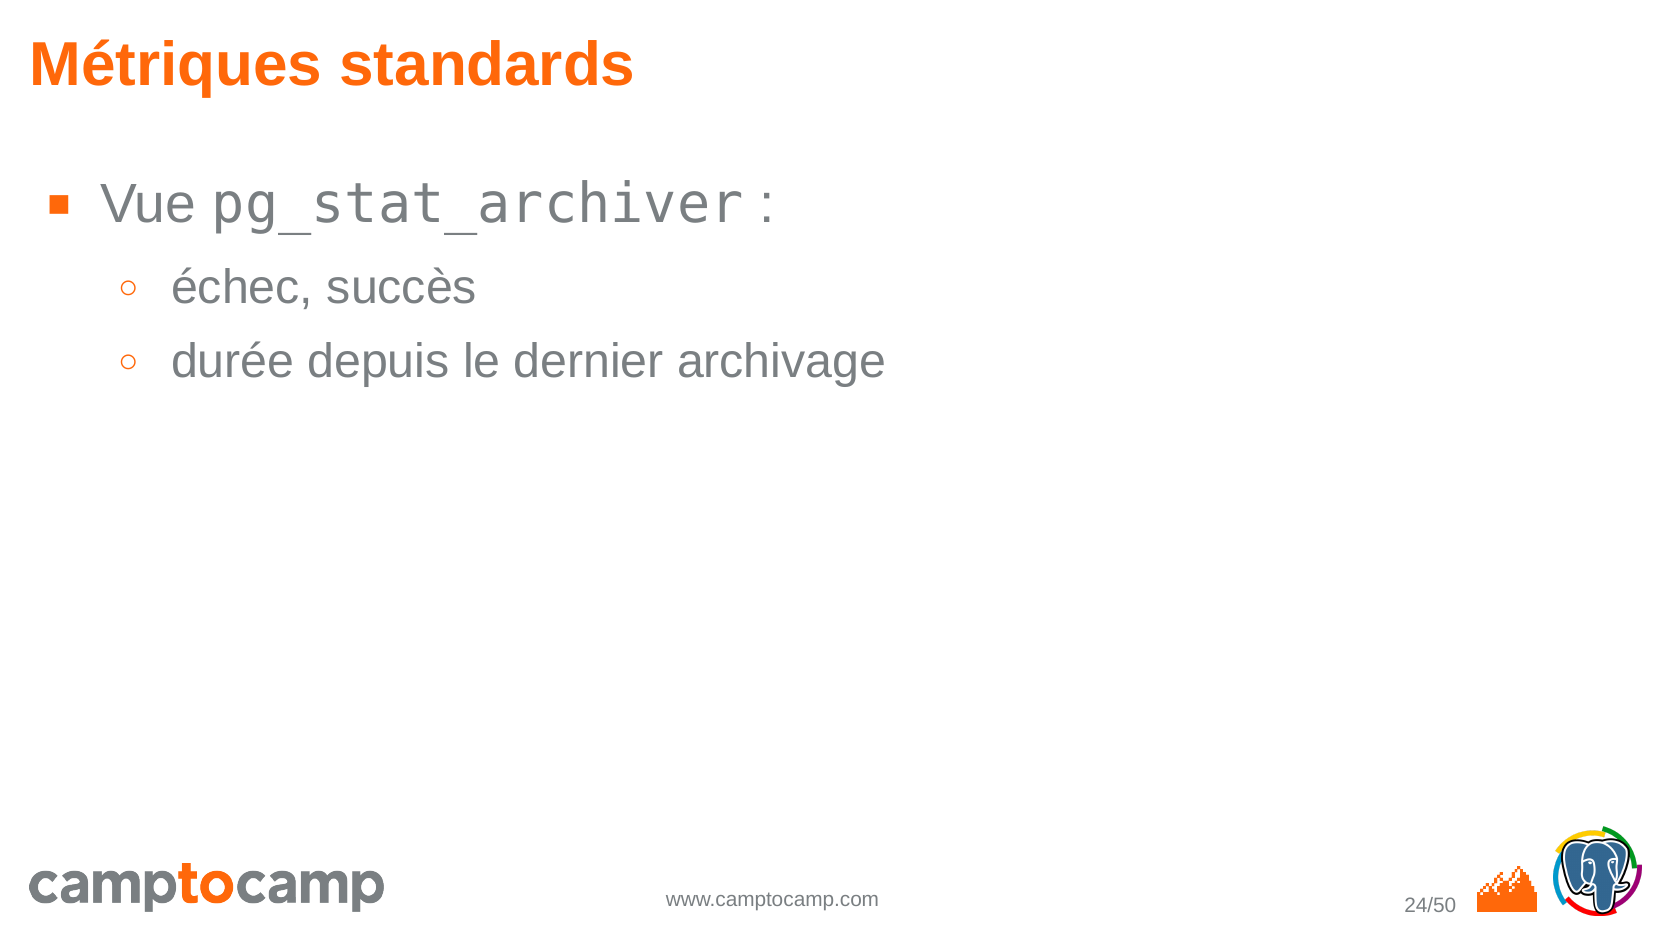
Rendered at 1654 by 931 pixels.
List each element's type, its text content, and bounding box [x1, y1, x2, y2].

picture [29, 863, 384, 912]
list Vue pg_stat_archiver : échec, succès durée depuis le dernier archivage [29, 171, 1625, 827]
picture [1553, 826, 1642, 916]
picture [1477, 866, 1537, 912]
title Métriques standards [29, 29, 1625, 156]
